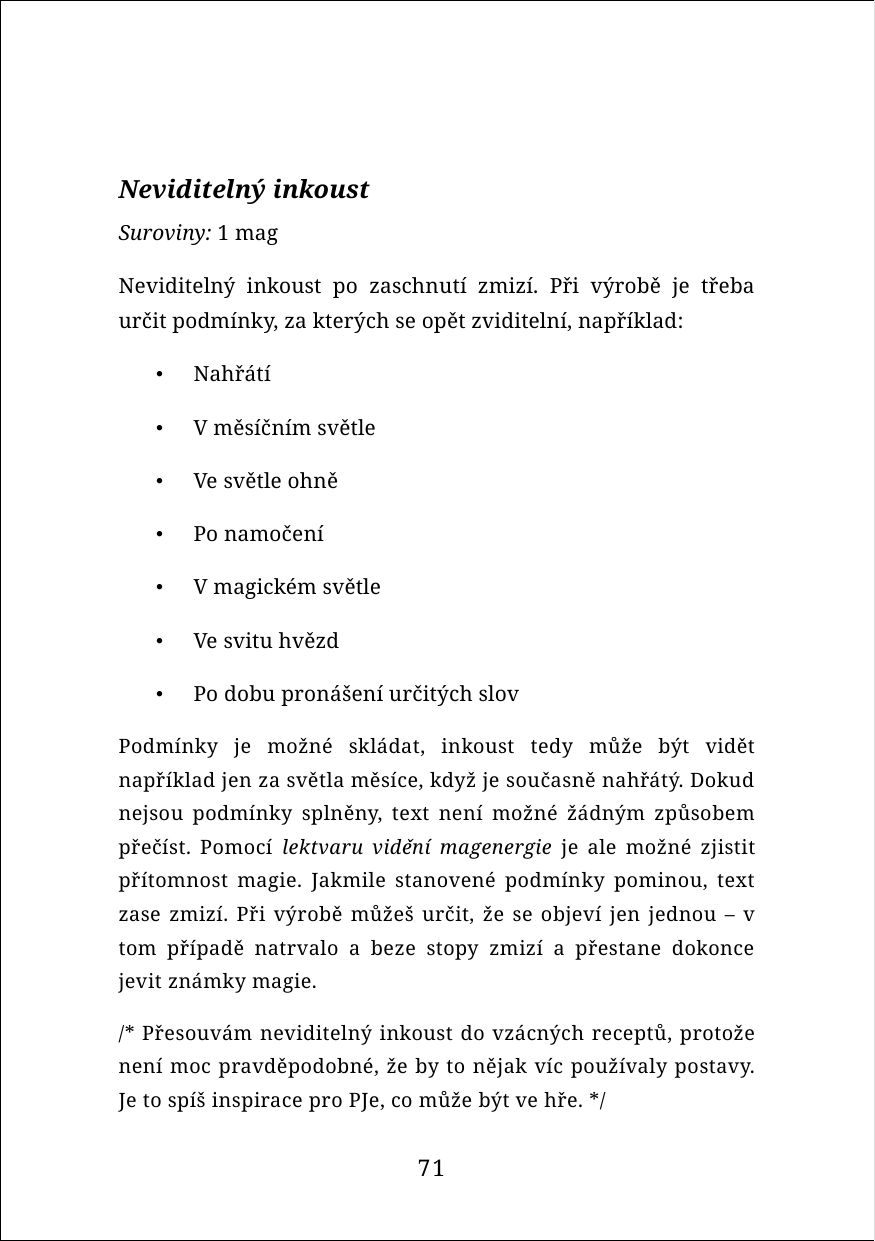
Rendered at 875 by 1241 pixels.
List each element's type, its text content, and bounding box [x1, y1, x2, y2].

list Nahřátí [156, 359, 756, 388]
subtitle Neviditelný inkoust [118, 172, 756, 206]
list Po dobu pronášení určitých slov [156, 679, 756, 707]
list V měsíčním světle [156, 413, 756, 441]
text Suroviny: 1 mag [118, 218, 756, 246]
text /* Přesouvám neviditelný inkoust do vzácných receptů, protože není moc pravděpodobné, že by to nějak víc používaly postavy. Je to spíš inspirace pro PJe, co může být ve hře. */ [118, 1019, 756, 1113]
text Neviditelný inkoust po zaschnutí zmizí. Při výrobě je třeba určit podmínky, za kterých se opět zviditelní, například: [118, 271, 756, 335]
list Ve světle ohně [156, 466, 756, 494]
list V magickém světle [156, 572, 756, 601]
list Po namočení [156, 519, 756, 548]
list Ve svitu hvězd [156, 626, 756, 654]
text Podmínky je možné skládat, inkoust tedy může být vidět například jen za světla měsíce, když je současně nahřátý. Dokud nejsou podmínky splněny, text není možné žádným způsobem přečíst. Pomocí lektvaru vidění magenergie je ale možné zjistit přítomnost magie. Jakmile stanovené podmínky pominou, text zase zmizí. Při výrobě můžeš určit, že se objeví jen jednou – v tom případě natrvalo a beze stopy zmizí a přestane dokonce jevit známky magie. [118, 732, 756, 995]
